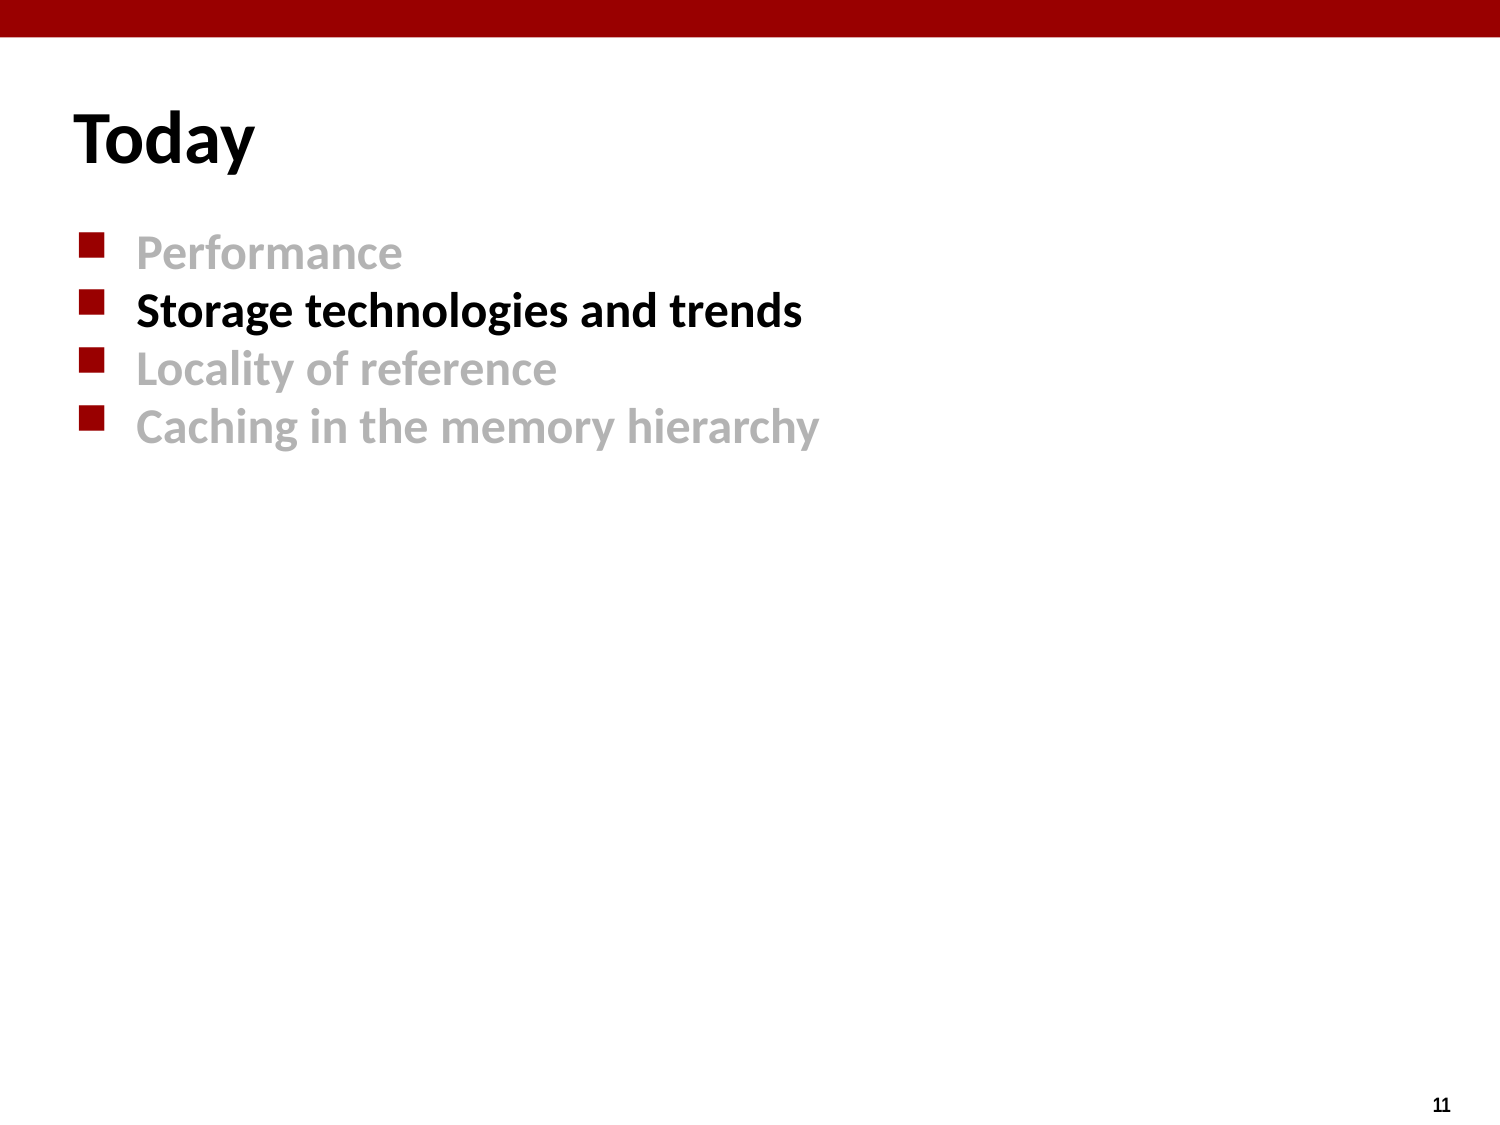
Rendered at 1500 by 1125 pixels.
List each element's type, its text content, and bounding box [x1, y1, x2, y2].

title Today [58, 71, 1304, 197]
list Performance Storage technologies and trends Locality of reference Caching in the memory hierarchy [65, 223, 1361, 1040]
